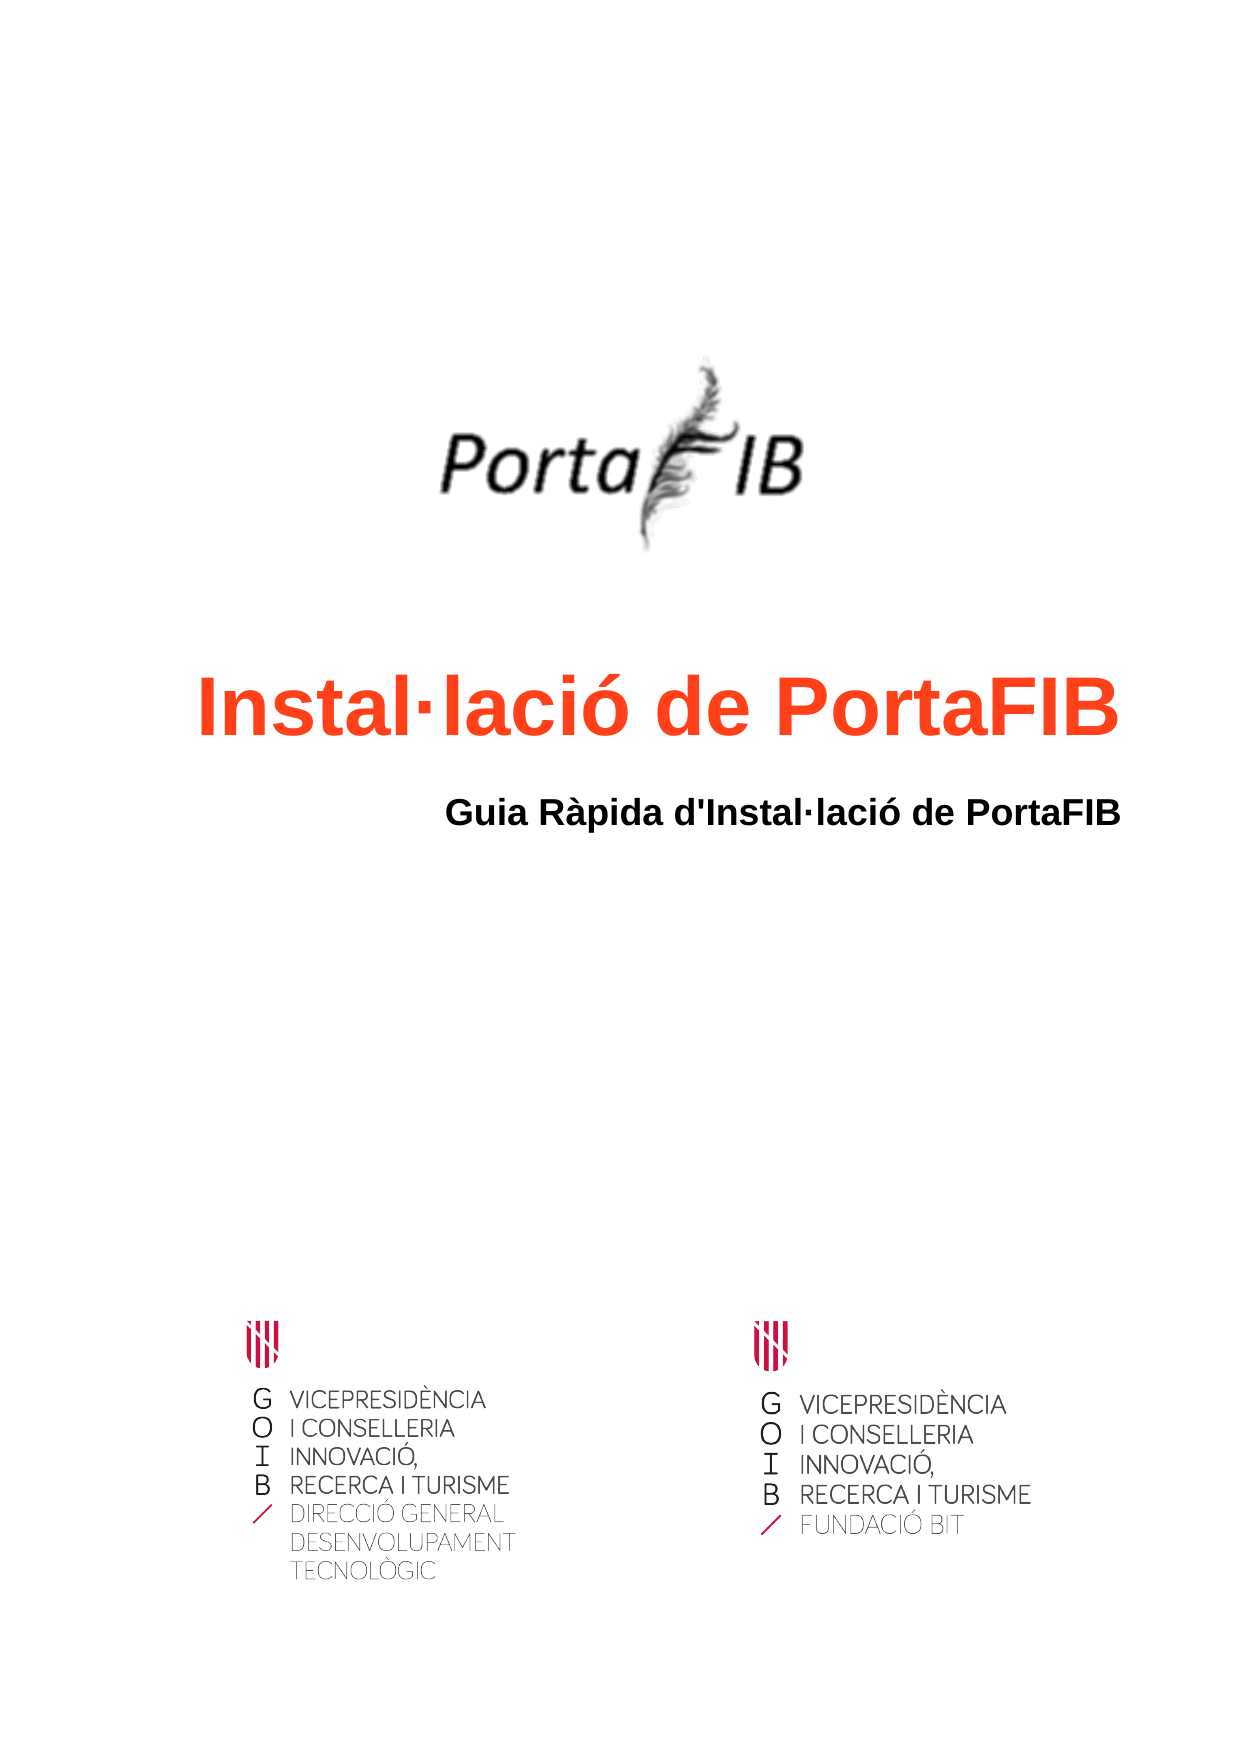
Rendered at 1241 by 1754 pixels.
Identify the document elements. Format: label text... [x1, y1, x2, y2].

subtitle Guia Ràpida d'Instal·lació de PortaFIB [118, 790, 1122, 833]
table_header [645, 1307, 664, 1594]
picture [235, 1312, 528, 1588]
title Instal·lació de PortaFIB [118, 657, 1122, 753]
table_header [118, 1307, 645, 1594]
picture [431, 355, 809, 553]
table_header [664, 1307, 1121, 1594]
picture [742, 1312, 1043, 1544]
